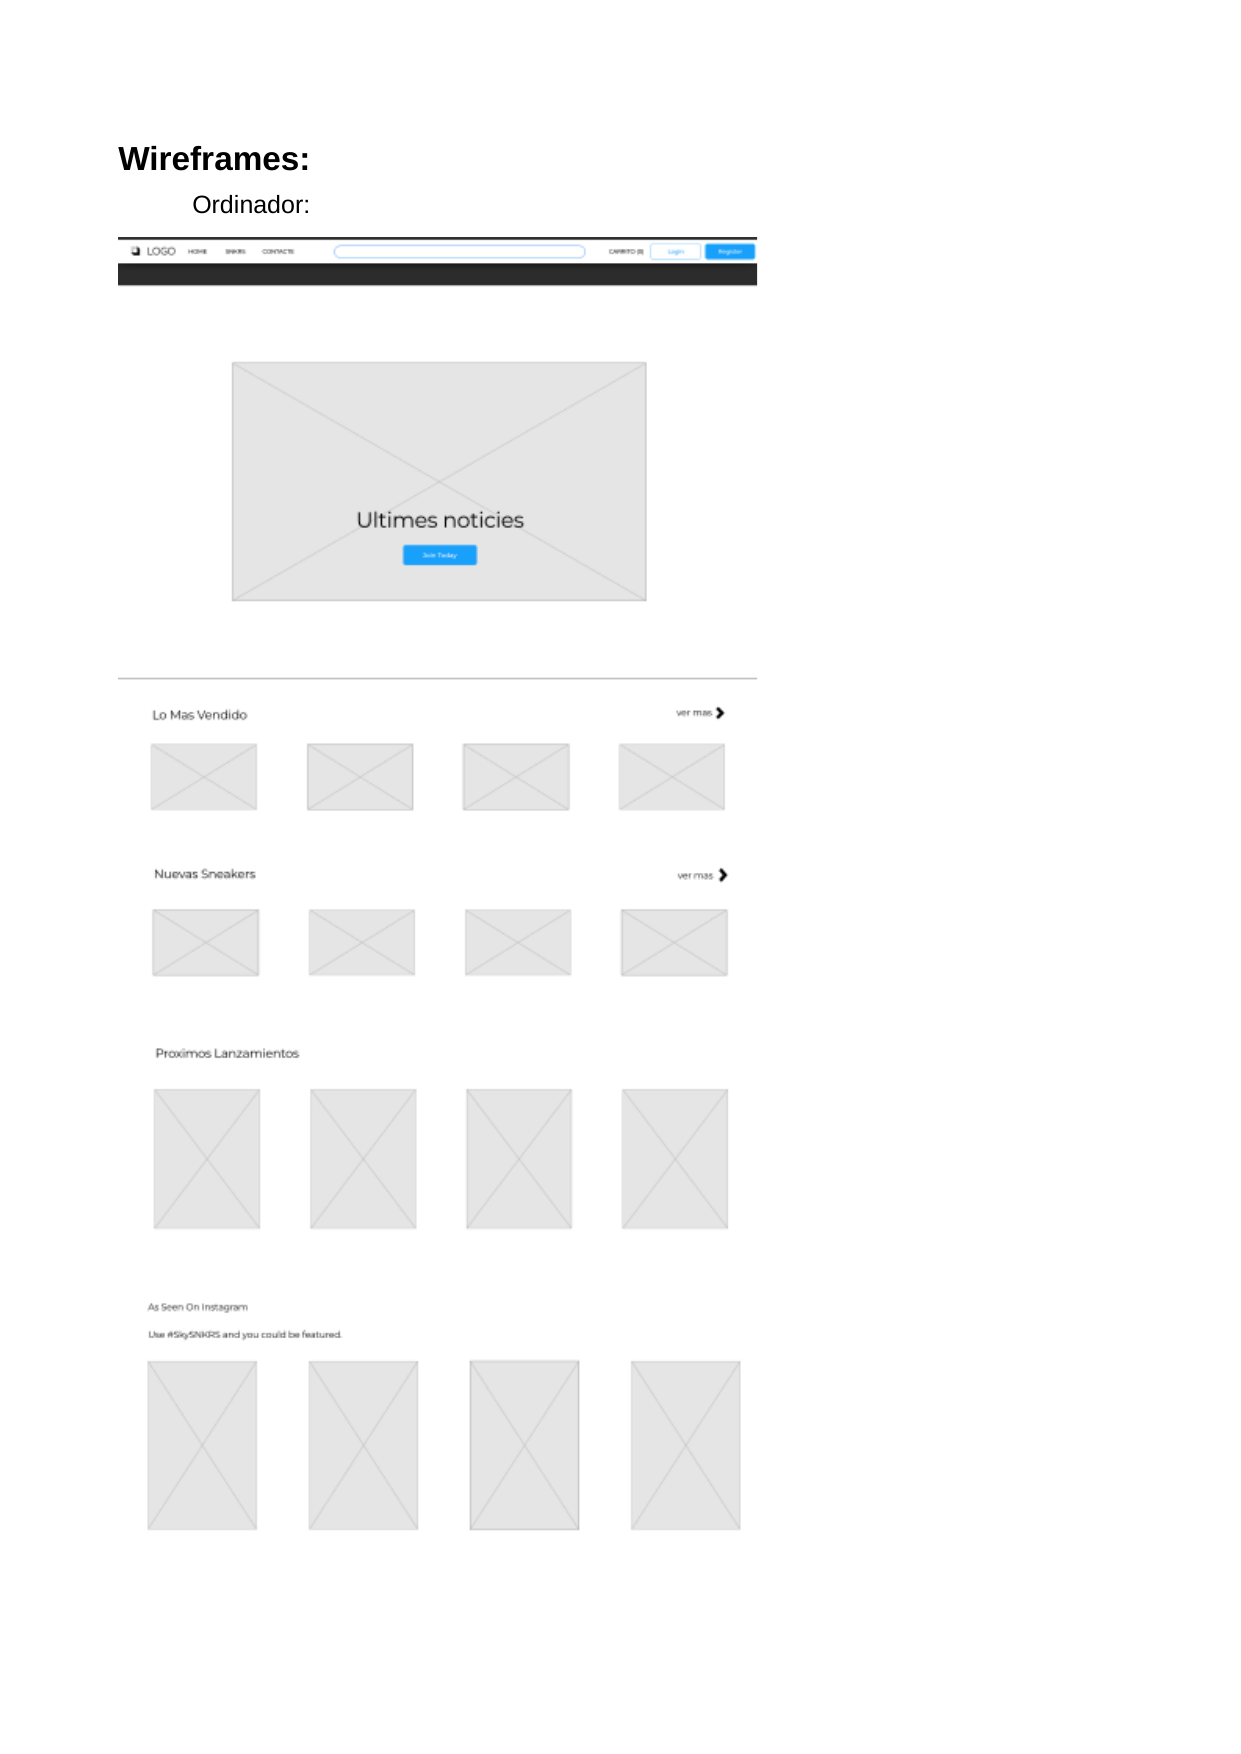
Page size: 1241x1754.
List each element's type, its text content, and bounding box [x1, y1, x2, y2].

text Ordinador: [118, 190, 1122, 219]
picture [118, 237, 758, 1593]
subtitle Wireframes: [118, 139, 1122, 177]
